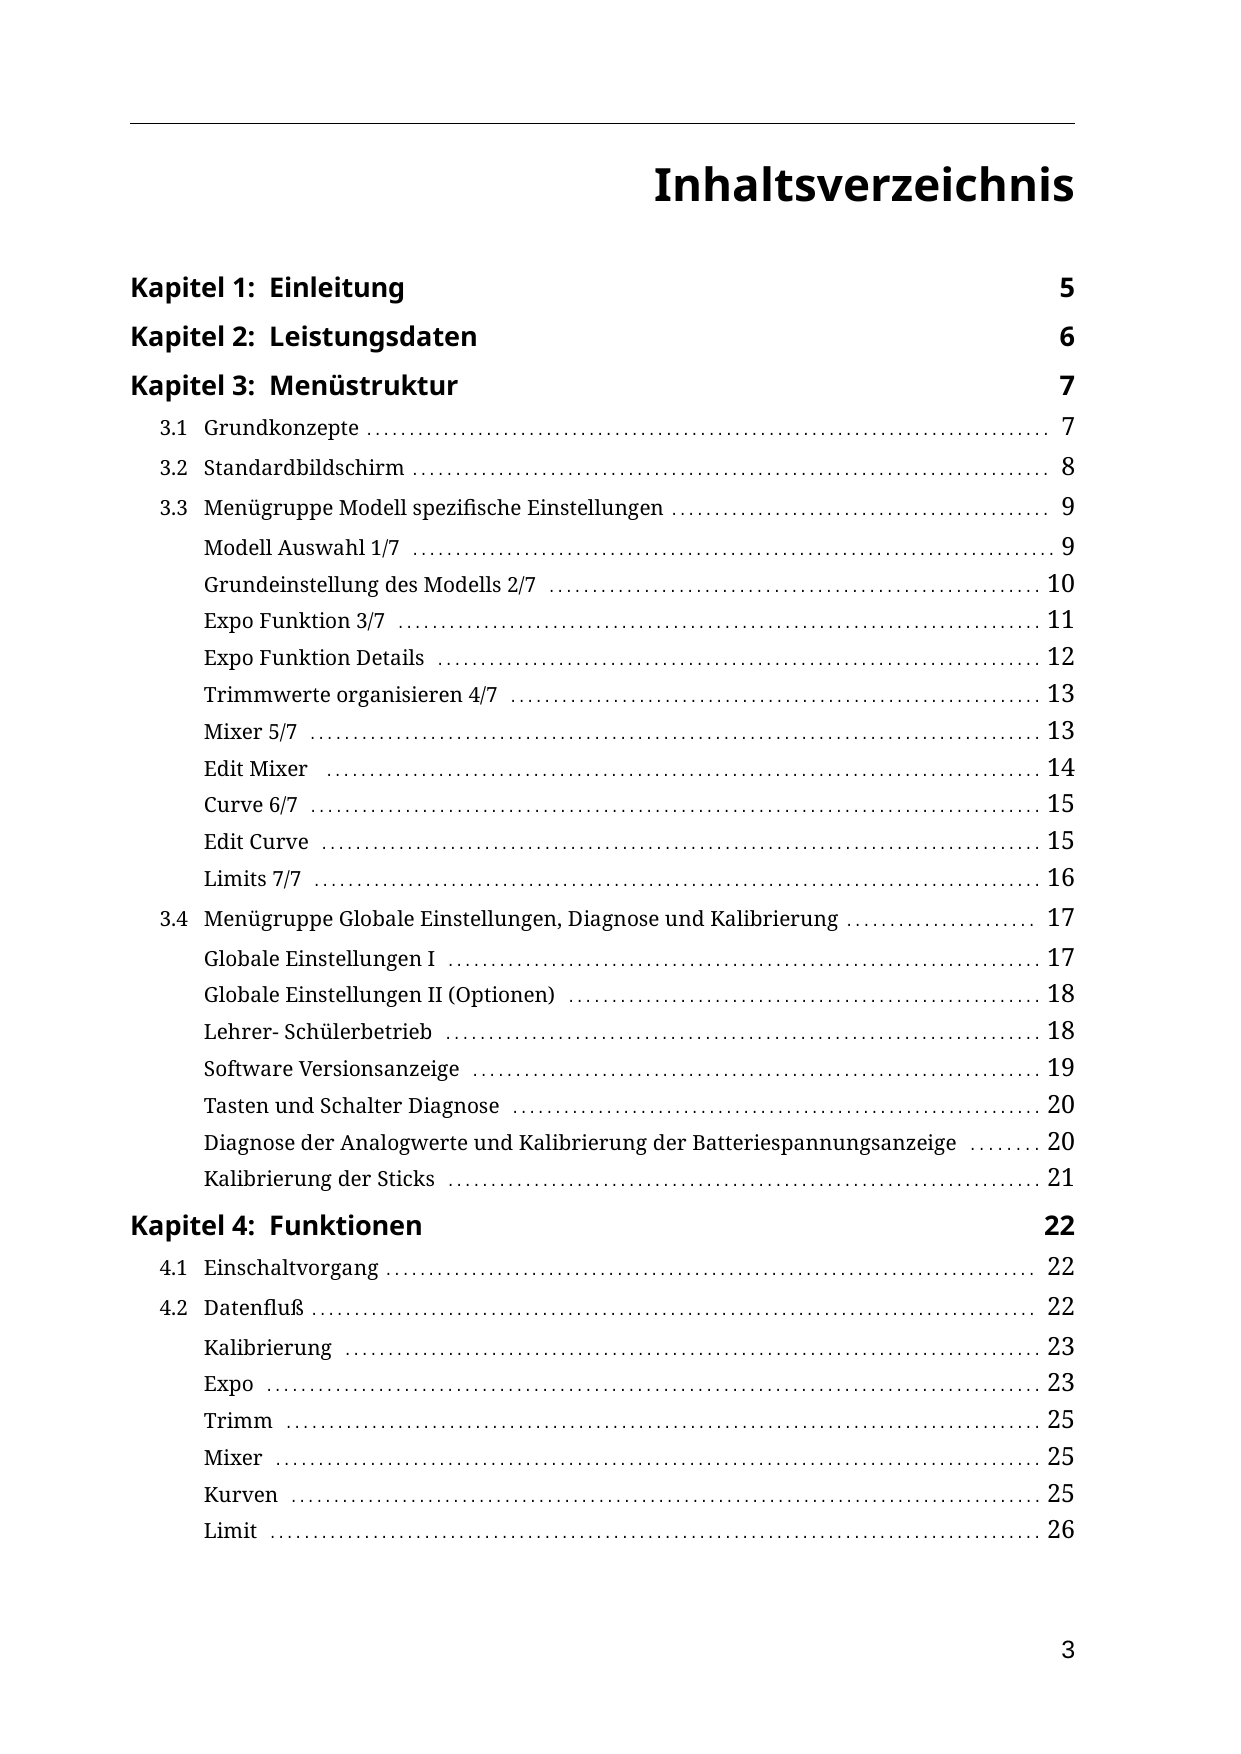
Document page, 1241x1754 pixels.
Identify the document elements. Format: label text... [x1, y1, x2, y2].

text Expo 23 [204, 1365, 1075, 1399]
text Edit Curve 15 [204, 823, 1075, 857]
text Curve 6/7 15 [204, 786, 1075, 820]
text Mixer 25 [204, 1439, 1075, 1473]
text Trimmwerte organisieren 4/7 13 [204, 676, 1075, 710]
text 3.3 Menügruppe Modell spezifische Einstellungen 9 [159, 489, 1075, 523]
text 3.1 Grundkonzepte 7 [159, 409, 1075, 443]
text Edit Mixer 14 [204, 749, 1075, 783]
text 3.4 Menügruppe Globale Einstellungen, Diagnose und Kalibrierung 17 [159, 900, 1075, 934]
text Globale Einstellungen II (Optionen) 18 [204, 976, 1075, 1010]
text Kapitel 2: Leistungsdaten 6 [130, 317, 1075, 354]
text Software Versionsanzeige 19 [204, 1050, 1075, 1084]
text Expo Funktion 3/7 11 [204, 602, 1075, 636]
text Globale Einstellungen I 17 [204, 939, 1075, 973]
text Diagnose der Analogwerte und Kalibrierung der Batteriespannungsanzeige 20 [204, 1123, 1075, 1157]
text Limits 7/7 16 [204, 860, 1075, 894]
text Kapitel 3: Menüstruktur 7 [130, 366, 1075, 403]
text Limit 26 [204, 1512, 1075, 1546]
subtitle Inhaltsverzeichnis [130, 152, 1075, 215]
text Tasten und Schalter Diagnose 20 [204, 1087, 1075, 1121]
text Kapitel 4: Funktionen 22 [130, 1206, 1075, 1243]
text 4.2 Datenfluß 22 [159, 1289, 1075, 1323]
text Mixer 5/7 13 [204, 713, 1075, 747]
text 4.1 Einschaltvorgang 22 [159, 1249, 1075, 1283]
text Kalibrierung 23 [204, 1329, 1075, 1363]
text Grundeinstellung des Modells 2/7 10 [204, 566, 1075, 599]
text Trimm 25 [204, 1402, 1075, 1436]
text Kalibrierung der Sticks 21 [204, 1160, 1075, 1194]
text Expo Funktion Details 12 [204, 639, 1075, 673]
text Lehrer- Schülerbetrieb 18 [204, 1013, 1075, 1047]
text Kurven 25 [204, 1476, 1075, 1510]
text 3.2 Standardbildschirm 8 [159, 449, 1075, 483]
text Modell Auswahl 1/7 9 [204, 529, 1075, 563]
text Kapitel 1: Einleitung 5 [130, 269, 1075, 306]
